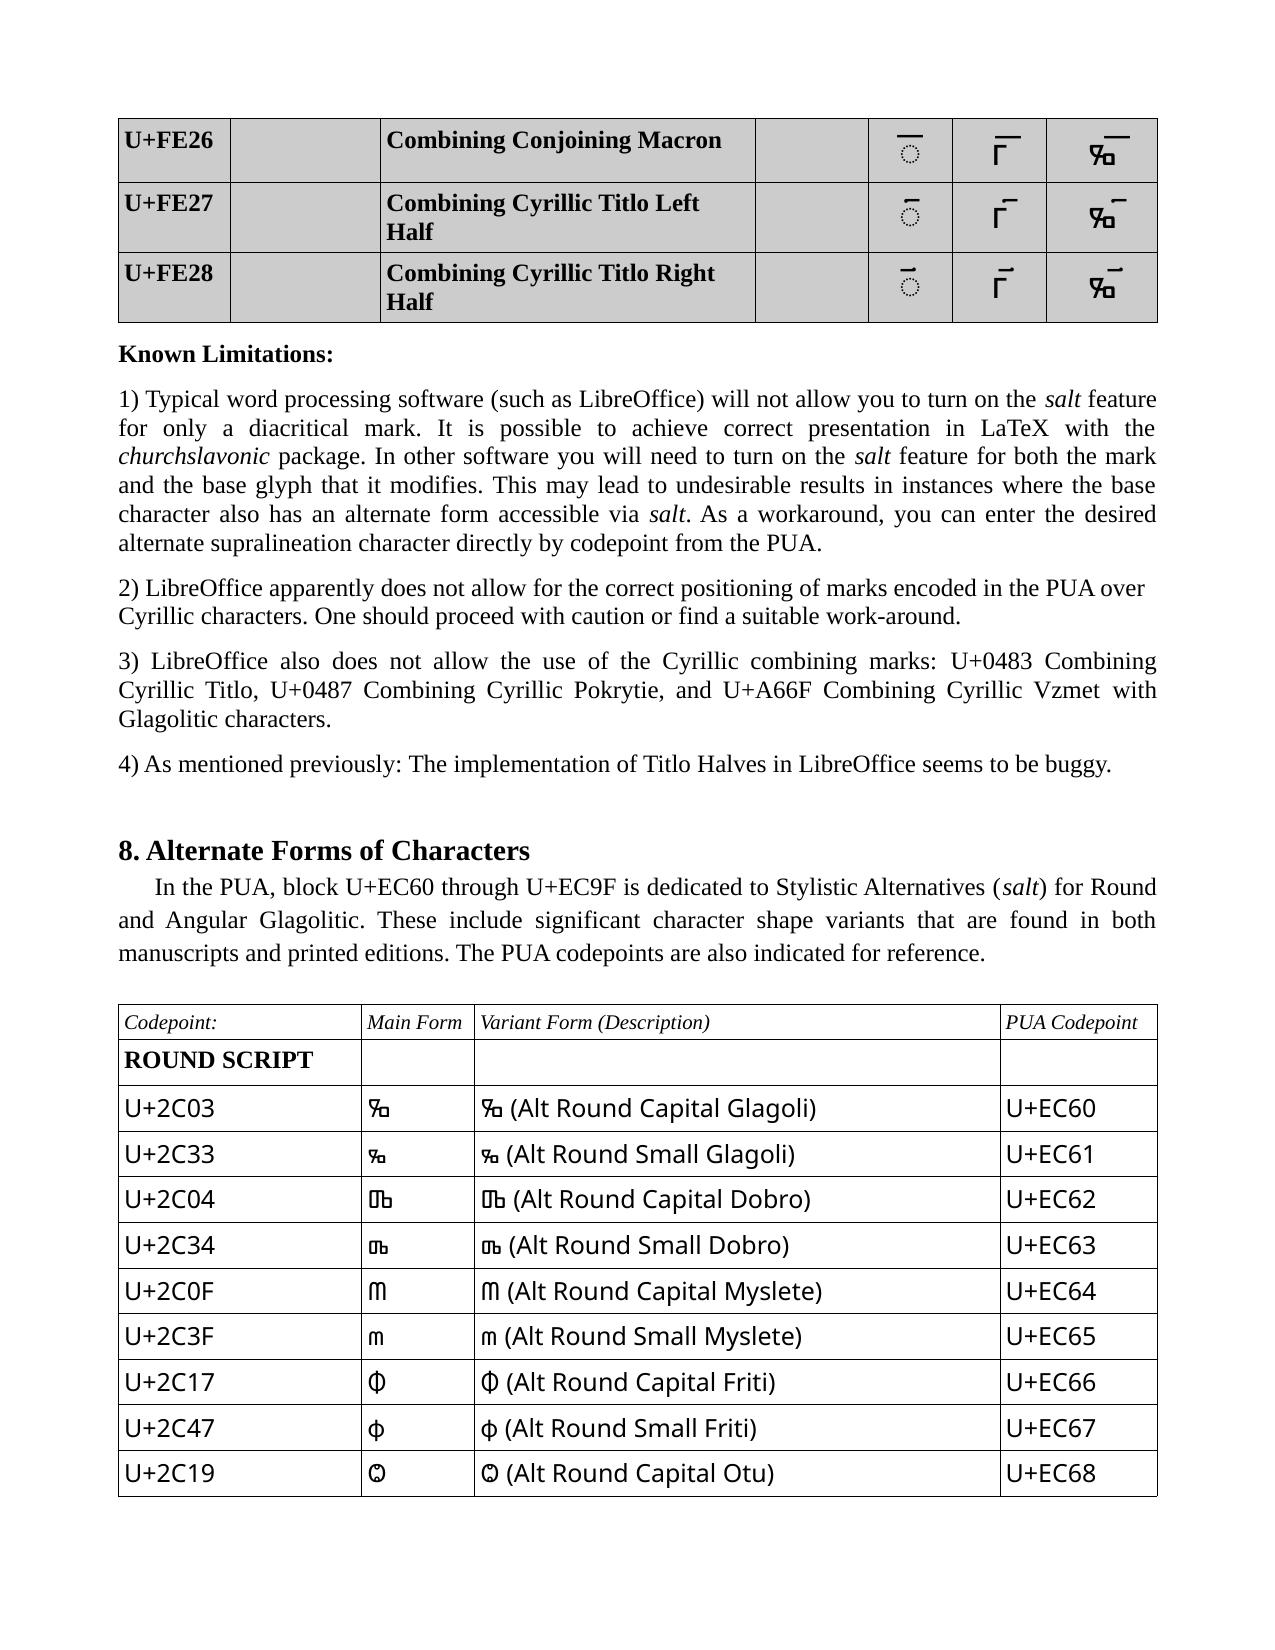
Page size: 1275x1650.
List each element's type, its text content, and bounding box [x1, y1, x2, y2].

table_cell [756, 183, 868, 252]
table_cell Ⰿ [362, 1269, 474, 1313]
table_cell ⰳ︮ [1047, 183, 1157, 252]
table_cell U+2C04 [119, 1177, 361, 1222]
table_cell [756, 119, 868, 182]
table_cell ⰳ [362, 1132, 474, 1176]
table_cell U+2C33 [119, 1132, 361, 1176]
text 8. Alternate Forms of Characters [118, 833, 1157, 867]
table_cell ⱇ (Alt Round Small Friti) [475, 1405, 1000, 1450]
table_cell Ⱉ [362, 1451, 474, 1496]
table_cell U+EC67 [1001, 1405, 1157, 1450]
table_cell ⰴ (Alt Round Small Dobro) [475, 1223, 1000, 1267]
table_cell U+FE26 [119, 119, 230, 182]
text 1) Typical word processing software (such as LibreOffice) will not allow you to turn on the salt feature for only a diacritical mark. It is possible to achieve correct presentation in LaTeX with the churchslavonic package. In other software you will need to turn on the salt feature for both the mark and the base glyph that it modifies. This may lead to undesirable results in instances where the base character also has an alternate form accessible via salt. As a workaround, you can enter the desired alternate supralineation character directly by codepoint from the PUA. [118, 384, 1157, 556]
table_cell Ⰳ [362, 1086, 474, 1131]
table_cell U+2C3F [119, 1314, 361, 1359]
table_cell Combining Cyrillic Titlo Right Half [381, 253, 755, 322]
table_cell U+EC68 [1001, 1451, 1157, 1496]
table_cell Combining Conjoining Macron [381, 119, 755, 182]
table_cell Ⰴ (Alt Round Capital Dobro) [475, 1177, 1000, 1222]
table_cell ⰳ (Alt Round Small Glagoli) [475, 1132, 1000, 1176]
table_cell U+2C19 [119, 1451, 361, 1496]
table_cell Ⱉ (Alt Round Capital Otu) [475, 1451, 1000, 1496]
table_cell ⱇ [362, 1405, 474, 1450]
table_cell U+2C17 [119, 1360, 361, 1404]
table_cell U+EC62 [1001, 1177, 1157, 1222]
text Known Limitations: [118, 339, 1157, 368]
table_cell ◌︯ [869, 253, 952, 322]
text 2) LibreOffice apparently does not allow for the correct positioning of marks encoded in the PUA over Cyrillic characters. One should proceed with caution or find a suitable work-around. [118, 573, 1157, 630]
table_cell U+EC65 [1001, 1314, 1157, 1359]
table_cell г︦ [953, 119, 1046, 182]
text 4) As mentioned previously: The implementation of Titlo Halves in LibreOffice seems to be buggy. [118, 749, 1157, 778]
table_cell ⰳ︦ [1047, 119, 1157, 182]
table_cell г︯ [953, 253, 1046, 322]
table_cell Ⰿ (Alt Round Capital Myslete) [475, 1269, 1000, 1313]
table_cell ⰿ [362, 1314, 474, 1359]
table_cell Ⱇ [362, 1360, 474, 1404]
table_cell [231, 253, 380, 322]
table_cell Ⰳ (Alt Round Capital Glagoli) [475, 1086, 1000, 1131]
table_cell U+EC64 [1001, 1269, 1157, 1313]
table_cell [1001, 1040, 1157, 1085]
table_cell U+EC63 [1001, 1223, 1157, 1267]
table_cell U+2C0F [119, 1269, 361, 1313]
table_cell ◌︮ [869, 183, 952, 252]
table_header Main Form [362, 1005, 474, 1039]
table_header Variant Form (Description) [475, 1005, 1000, 1039]
table_cell U+EC60 [1001, 1086, 1157, 1131]
table_cell ⰿ (Alt Round Small Myslete) [475, 1314, 1000, 1359]
table_cell ◌︦ [869, 119, 952, 182]
table_header Codepoint: [119, 1005, 361, 1039]
table_header PUA Codepoint [1001, 1005, 1157, 1039]
table_cell U+FE27 [119, 183, 230, 252]
table_cell U+2C47 [119, 1405, 361, 1450]
text 3) LibreOffice also does not allow the use of the Cyrillic combining marks: U+0483 Combining Cyrillic Titlo, U+0487 Combining Cyrillic Pokrytie, and U+A66F Combining Cyrillic Vzmet with Glagolitic characters. [118, 646, 1157, 733]
text In the PUA, block U+EC60 through U+EC9F is dedicated to Stylistic Alternatives (salt) for Round and Angular Glagolitic. These include significant character shape variants that are found in both manuscripts and printed editions. The PUA codepoints are also indicated for reference. [118, 872, 1157, 966]
table_cell ⰳ︯ [1047, 253, 1157, 322]
table_cell [362, 1040, 474, 1085]
table_cell U+EC61 [1001, 1132, 1157, 1176]
table_cell [231, 183, 380, 252]
table_cell г︮ [953, 183, 1046, 252]
table_cell ⰴ [362, 1223, 474, 1267]
table_cell Combining Cyrillic Titlo Left Half [381, 183, 755, 252]
table_cell ROUND SCRIPT [119, 1040, 361, 1085]
table_cell Ⰴ [362, 1177, 474, 1222]
table_cell Ⱇ (Alt Round Capital Friti) [475, 1360, 1000, 1404]
table_cell [475, 1040, 1000, 1085]
table_cell U+FE28 [119, 253, 230, 322]
table_cell U+2C34 [119, 1223, 361, 1267]
table_cell U+EC66 [1001, 1360, 1157, 1404]
table_cell [756, 253, 868, 322]
table_cell U+2C03 [119, 1086, 361, 1131]
table_cell [231, 119, 380, 182]
